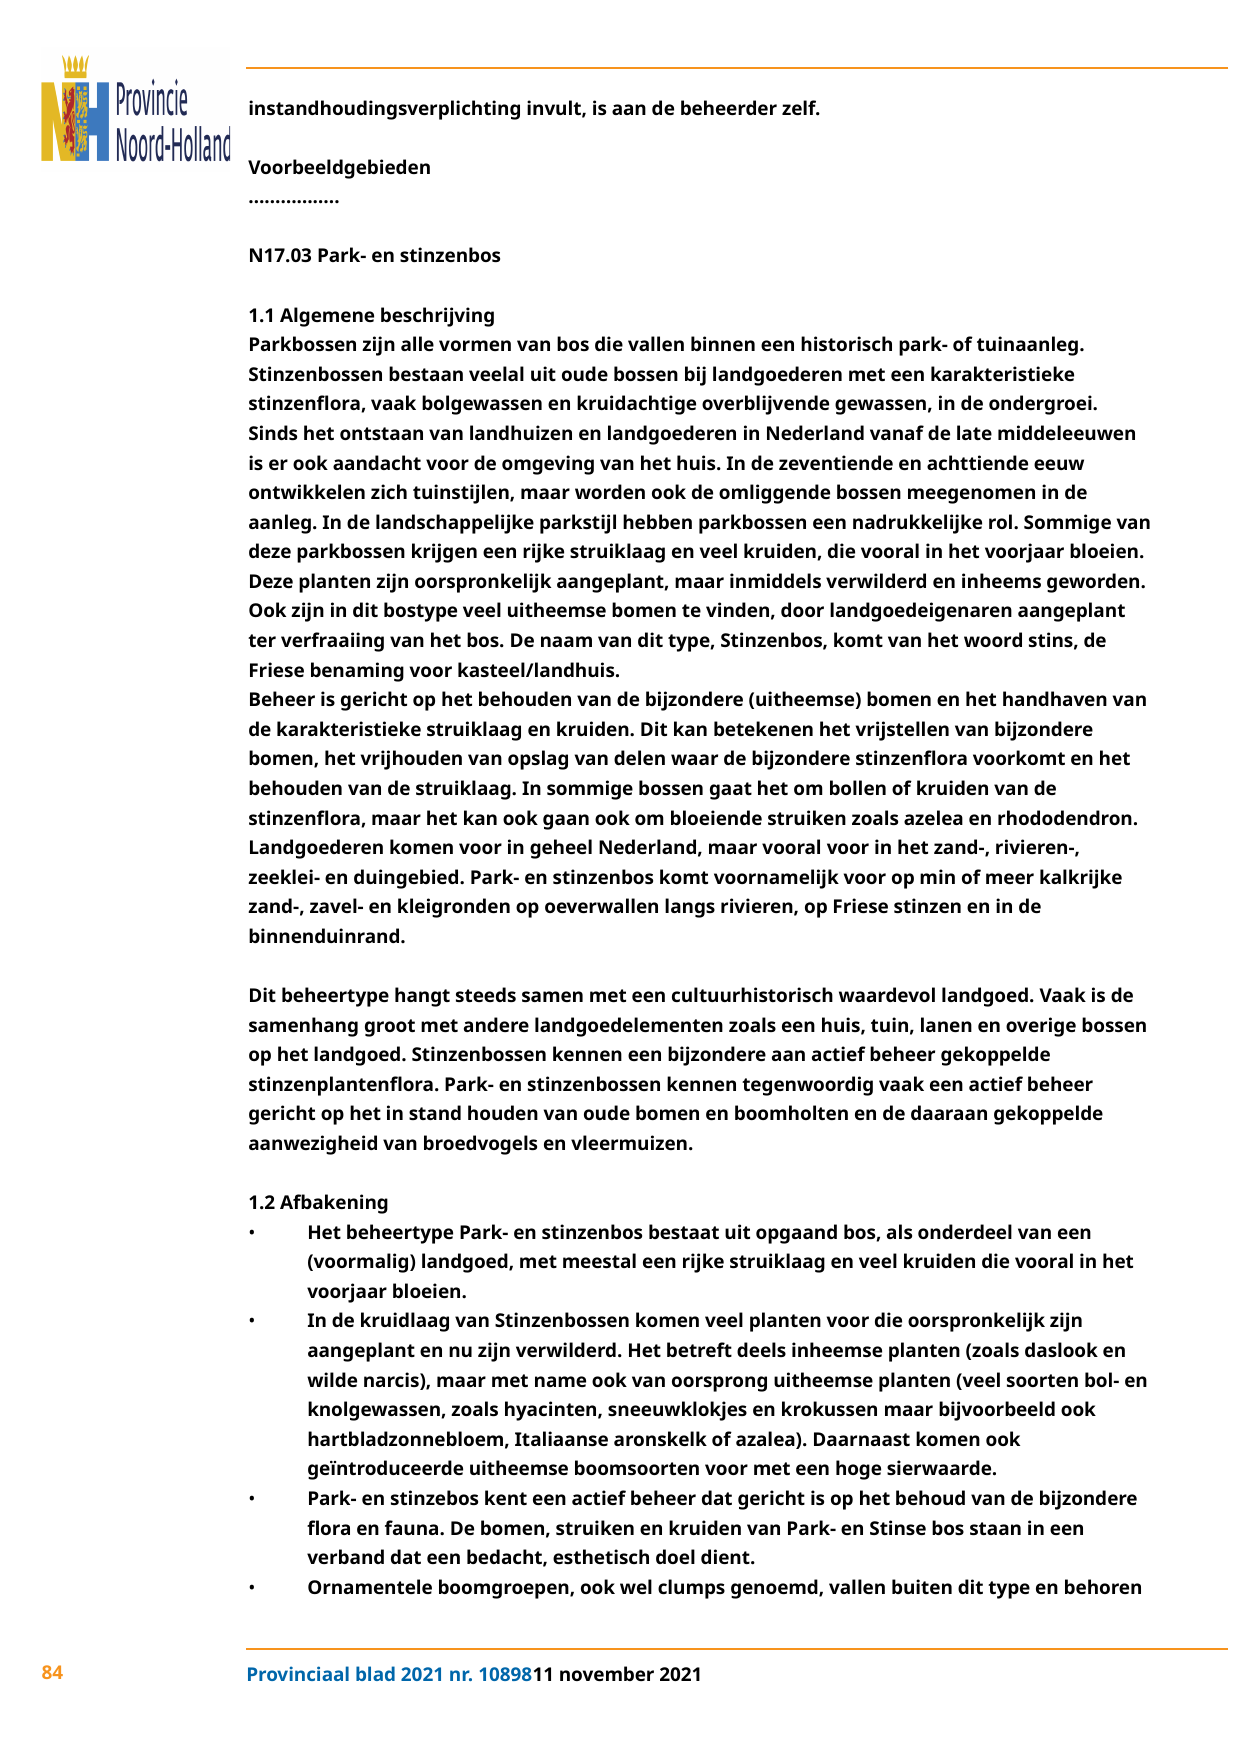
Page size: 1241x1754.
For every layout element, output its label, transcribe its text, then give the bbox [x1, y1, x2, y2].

list Ornamentele boomgroepen, ook wel clumps genoemd, vallen buiten dit type en behoren [248, 1574, 1152, 1600]
list Het beheertype Park- en stinzenbos bestaat uit opgaand bos, als onderdeel van een (voormalig) landgoed, met meestal een rijke struiklaag en veel kruiden die vooral in het voorjaar bloeien. [248, 1219, 1152, 1304]
text Dit beheertype hangt steeds samen met een cultuurhistorisch waardevol landgoed. Vaak is de samenhang groot met andere landgoedelementen zoals een huis, tuin, lanen en overige bossen op het landgoed. Stinzenbossen kennen een bijzondere aan actief beheer gekoppelde stinzenplantenflora. Park- en stinzenbossen kennen tegenwoordig vaak een actief beheer gericht op het in stand houden van oude bomen en boomholten en de daaraan gekoppelde aanwezigheid van broedvogels en vleermuizen. [248, 982, 1152, 1156]
text Beheer is gericht op het behouden van de bijzondere (uitheemse) bomen en het handhaven van de karakteristieke struiklaag en kruiden. Dit kan betekenen het vrijstellen van bijzondere bomen, het vrijhouden van opslag van delen waar de bijzondere stinzenflora voorkomt en het behouden van de struiklaag. In sommige bossen gaat het om bollen of kruiden van de stinzenflora, maar het kan ook gaan ook om bloeiende struiken zoals azelea en rhododendron. [248, 686, 1152, 831]
picture [41, 47, 231, 172]
text Parkbossen zijn alle vormen van bos die vallen binnen een historisch park- of tuinaanleg. Stinzenbossen bestaan veelal uit oude bossen bij landgoederen met een karakteristieke stinzenflora, vaak bolgewassen en kruidachtige overblijvende gewassen, in de ondergroei. Sinds het ontstaan van landhuizen en landgoederen in Nederland vanaf de late middeleeuwen is er ook aandacht voor de omgeving van het huis. In de zeventiende en achttiende eeuw ontwikkelen zich tuinstijlen, maar worden ook de omliggende bossen meegenomen in de aanleg. In de landschappelijke parkstijl hebben parkbossen een nadrukkelijke rol. Sommige van deze parkbossen krijgen een rijke struiklaag en veel kruiden, die vooral in het voorjaar bloeien. Deze planten zijn oorspronkelijk aangeplant, maar inmiddels verwilderd en inheems geworden. Ook zijn in dit bostype veel uitheemse bomen te vinden, door landgoedeigenaren aangeplant ter verfraaiing van het bos. De naam van dit type, Stinzenbos, komt van het woord stins, de Friese benaming voor kasteel/landhuis. [248, 331, 1152, 683]
list Park- en stinzebos kent een actief beheer dat gericht is op het behoud van de bijzondere flora en fauna. De bomen, struiken en kruiden van Park- en Stinse bos staan in een verband dat een bedacht, esthetisch doel dient. [248, 1485, 1152, 1570]
text instandhoudingsverplichting invult, is aan de beheerder zelf. [248, 95, 1152, 121]
text Landgoederen komen voor in geheel Nederland, maar vooral voor in het zand-, rivieren-, zeeklei- en duingebied. Park- en stinzenbos komt voornamelijk voor op min of meer kalkrijke zand-, zavel- en kleigronden op oeverwallen langs rivieren, op Friese stinzen en in de binnenduinrand. [248, 834, 1152, 949]
text 1.2 Afbakening [248, 1189, 1152, 1215]
text Voorbeeldgebieden [248, 154, 1152, 180]
text …………….. [248, 183, 1152, 209]
list In de kruidlaag van Stinzenbossen komen veel planten voor die oorspronkelijk zijn aangeplant en nu zijn verwilderd. Het betreft deels inheemse planten (zoals daslook en wilde narcis), maar met name ook van oorsprong uitheemse planten (veel soorten bol- en knolgewassen, zoals hyacinten, sneeuwklokjes en krokussen maar bijvoorbeeld ook hartbladzonnebloem, Italiaanse aronskelk of azalea). Daarnaast komen ook geïntroduceerde uitheemse boomsoorten voor met een hoge sierwaarde. [248, 1308, 1152, 1481]
text 1.1 Algemene beschrijving [248, 302, 1152, 328]
text N17.03 Park- en stinzenbos [248, 243, 1152, 268]
